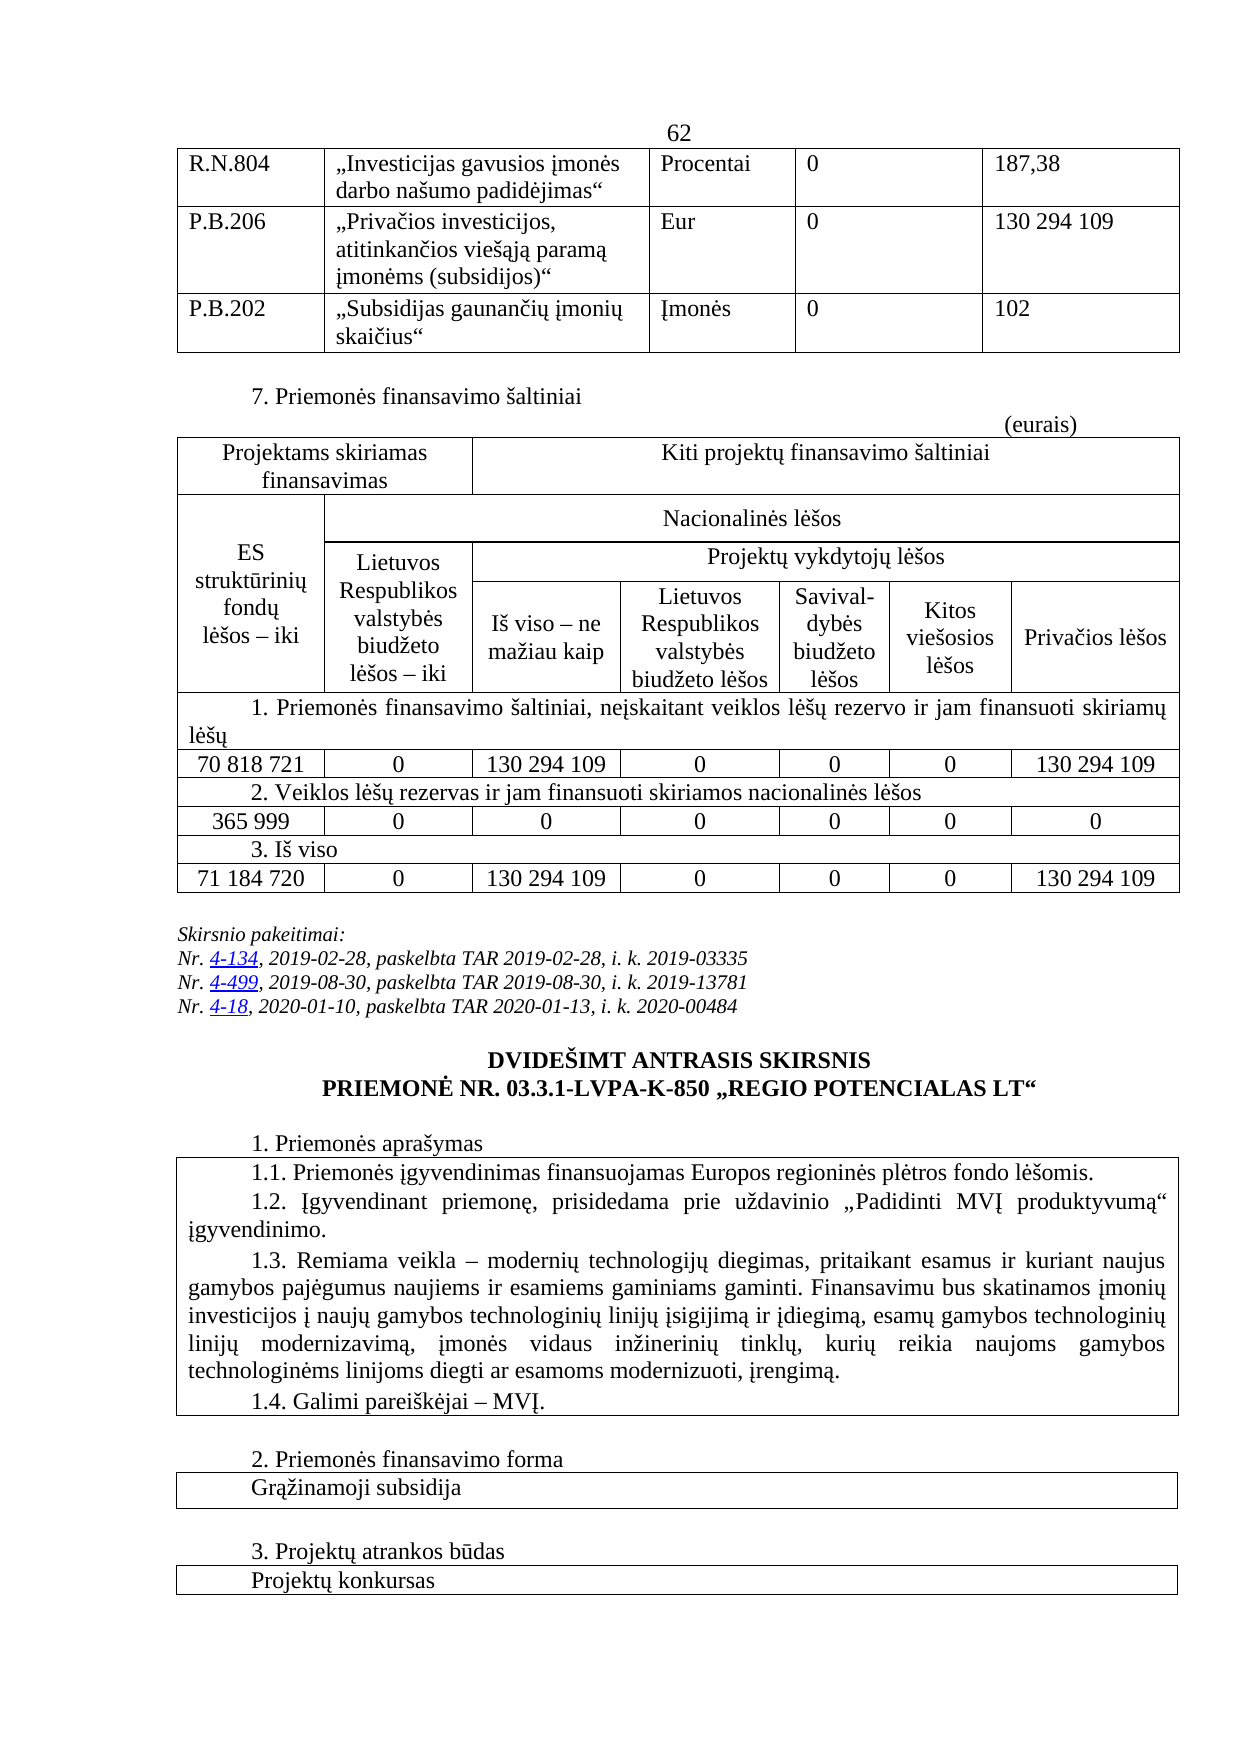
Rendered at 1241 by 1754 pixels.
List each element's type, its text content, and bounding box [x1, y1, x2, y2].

table_cell „Privačios investicijos, atitinkančios viešąją paramą įmonėms (subsidijos)“ [325, 207, 649, 293]
table_cell 1.2. Įgyvendinant priemonę, prisidedama prie uždavinio „Padidinti MVĮ produktyvumą“ įgyvendinimo. [177, 1187, 1178, 1246]
table_header Kiti projektų finansavimo šaltiniai [473, 438, 1179, 493]
table_cell Privačios lėšos [1012, 582, 1179, 692]
table_cell 0 [890, 864, 1011, 892]
table_cell 0 [621, 807, 779, 834]
table_header Projektams skiriamas finansavimas [178, 438, 472, 493]
table_cell 0 [473, 807, 620, 834]
table_cell P.B.206 [178, 207, 324, 293]
table_cell P.B.202 [178, 294, 324, 352]
table_cell Savival-dybės biudžeto lėšos [780, 582, 889, 692]
table_cell 71 184 720 [178, 864, 324, 892]
table_cell Įmonės [650, 294, 795, 352]
table_cell Procentai [650, 149, 795, 206]
table_cell 365 999 [178, 807, 324, 834]
table_cell 0 [1012, 807, 1179, 834]
table_cell 0 [325, 807, 472, 834]
table_cell 102 [983, 294, 1179, 352]
table_cell 0 [621, 864, 779, 892]
table_cell 0 [780, 750, 889, 777]
text PRIEMONĖ NR. 03.3.1-LVPA-K-850 „REGIO POTENCIALAS LT“ [177, 1074, 1181, 1102]
table_cell 0 [325, 864, 472, 892]
table_cell 130 294 109 [473, 750, 620, 777]
table_cell 187,38 [983, 149, 1179, 206]
table_cell 0 [796, 149, 982, 206]
text Nr. 4-499, 2019-08-30, paskelbta TAR 2019-08-30, i. k. 2019-13781 [177, 970, 1181, 994]
table_cell Kitos viešosios lėšos [890, 582, 1011, 692]
table_cell 130 294 109 [1012, 864, 1179, 892]
table_cell 70 818 721 [178, 750, 324, 777]
table_cell 130 294 109 [473, 864, 620, 892]
table_cell Nacionalinės lėšos [325, 495, 1179, 541]
table_cell 0 [890, 807, 1011, 834]
table_cell 130 294 109 [1012, 750, 1179, 777]
table_cell Lietuvos Respublikos valstybės biudžeto lėšos [621, 582, 779, 692]
table_cell R.N.804 [178, 149, 324, 206]
text 7. Priemonės finansavimo šaltiniai [251, 382, 1181, 409]
table_cell „Subsidijas gaunančių įmonių skaičius“ [325, 294, 649, 352]
table_cell 130 294 109 [983, 207, 1179, 293]
table_cell 0 [890, 750, 1011, 777]
text 3. Projektų atrankos būdas [177, 1537, 1181, 1565]
text 1. Priemonės aprašymas [177, 1129, 1181, 1157]
table_cell Lietuvos Respublikos valstybės biudžeto lėšos – iki [325, 543, 472, 692]
table_cell Projektų vykdytojų lėšos [473, 543, 1179, 581]
table_cell 0 [796, 294, 982, 352]
text Skirsnio pakeitimai: [177, 922, 1181, 946]
table_cell 1.3. Remiama veikla – modernių technologijų diegimas, pritaikant esamus ir kuriant naujus gamybos pajėgumus naujiems ir esamiems gaminiams gaminti. Finansavimu bus skatinamos įmonių investicijos į naujų gamybos technologinių linijų įsigijimą ir įdiegimą, esamų gamybos technologinių linijų modernizavimą, įmonės vidaus inžinerinių tinklų, kurių reikia naujoms gamybos technologinėms linijoms diegti ar esamoms modernizuoti, įrengimą. [177, 1246, 1178, 1387]
table_header Grąžinamoji subsidija [177, 1473, 1177, 1507]
table_header Projektų konkursas [177, 1566, 1177, 1593]
table_cell 0 [780, 807, 889, 834]
table_cell 1.4. Galimi pareiškėjai – MVĮ. [177, 1387, 1178, 1415]
table_cell 0 [780, 864, 889, 892]
table_cell 3. Iš viso [178, 836, 1179, 863]
text Nr. 4-18, 2020-01-10, paskelbta TAR 2020-01-13, i. k. 2020-00484 [177, 994, 1181, 1018]
table_cell 0 [325, 750, 472, 777]
table_header 1.1. Priemonės įgyvendinimas finansuojamas Europos regioninės plėtros fondo lėšomis. [177, 1158, 1178, 1187]
text DVIDEŠIMT ANTRASIS SKIRSNIS [177, 1047, 1181, 1074]
table_cell Iš viso – ne mažiau kaip [473, 582, 620, 692]
table_cell „Investicijas gavusios įmonės darbo našumo padidėjimas“ [325, 149, 649, 206]
text 2. Priemonės finansavimo forma [244, 1444, 1181, 1472]
table_cell ES struktūrinių fondų lėšos – iki [178, 495, 324, 692]
text (eurais) [251, 409, 1181, 437]
table_cell 2. Veiklos lėšų rezervas ir jam finansuoti skiriamos nacionalinės lėšos [178, 778, 1179, 806]
table_cell 1. Priemonės finansavimo šaltiniai, neįskaitant veiklos lėšų rezervo ir jam finansuoti skiriamų lėšų [178, 693, 1179, 748]
text Nr. 4-134, 2019-02-28, paskelbta TAR 2019-02-28, i. k. 2019-03335 [177, 946, 1181, 970]
table_cell Eur [650, 207, 795, 293]
table_cell 0 [796, 207, 982, 293]
table_cell 0 [621, 750, 779, 777]
